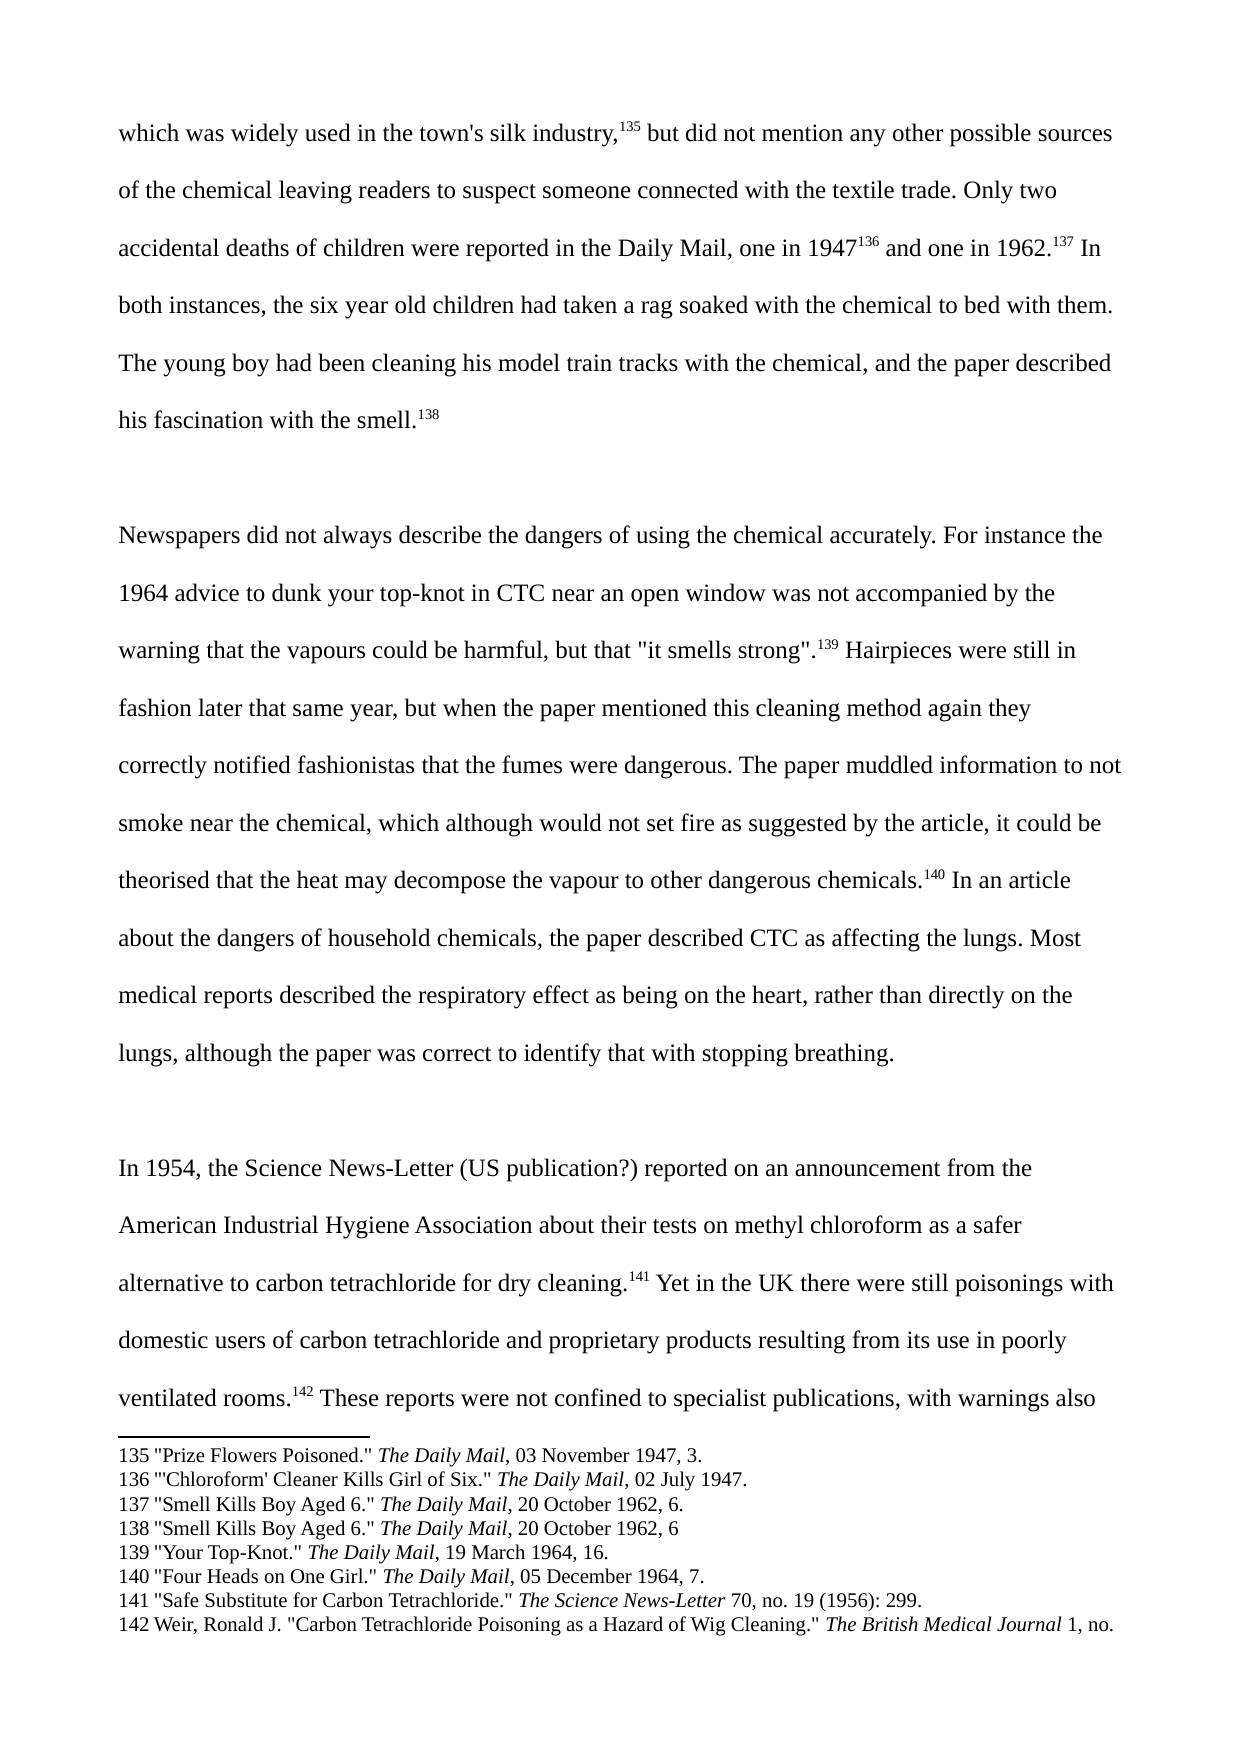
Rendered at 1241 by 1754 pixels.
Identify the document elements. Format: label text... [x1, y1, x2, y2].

text "Smell Kills Boy Aged 6." The Daily Mail, 20 October 1962, 6. [118, 1491, 1122, 1516]
text "Four Heads on One Girl." The Daily Mail, 05 December 1964, 7. [118, 1564, 1122, 1588]
text "Your Top-Knot." The Daily Mail, 19 March 1964, 16. [118, 1539, 1122, 1564]
text "'Chloroform' Cleaner Kills Girl of Six." The Daily Mail, 02 July 1947. [118, 1467, 1122, 1491]
text "Prize Flowers Poisoned." The Daily Mail, 03 November 1947, 3. [118, 1443, 1122, 1467]
text In 1954, the Science News-Letter (US publication?) reported on an announcement from the American Industrial Hygiene Association about their tests on methyl chloroform as a safer alternative to carbon tetrachloride for dry cleaning. Yet in the UK there were still poisonings with domestic users of carbon tetrachloride and proprietary products resulting from its use in poorly ventilated rooms. These reports were not confined to specialist publications, with warnings also [118, 1153, 1122, 1412]
text "Smell Kills Boy Aged 6." The Daily Mail, 20 October 1962, 6 [118, 1516, 1122, 1539]
text "Safe Substitute for Carbon Tetrachloride." The Science News-Letter 70, no. 19 (1956): 299. [118, 1588, 1122, 1612]
text Weir, Ronald J. "Carbon Tetrachloride Poisoning as a Hazard of Wig Cleaning." The British Medical Journal 1, no. [118, 1612, 1122, 1636]
text which was widely used in the town's silk industry, but did not mention any other possible sources of the chemical leaving readers to suspect someone connected with the textile trade. Only two accidental deaths of children were reported in the Daily Mail, one in 1947 and one in 1962. In both instances, the six year old children had taken a rag soaked with the chemical to bed with them. The young boy had been cleaning his model train tracks with the chemical, and the paper described his fascination with the smell. [118, 118, 1122, 434]
text Newspapers did not always describe the dangers of using the chemical accurately. For instance the 1964 advice to dunk your top-knot in CTC near an open window was not accompanied by the warning that the vapours could be harmful, but that "it smells strong". Hairpieces were still in fashion later that same year, but when the paper mentioned this cleaning method again they correctly notified fashionistas that the fumes were dangerous. The paper muddled information to not smoke near the chemical, which although would not set fire as suggested by the article, it could be theorised that the heat may decompose the vapour to other dangerous chemicals. In an article about the dangers of household chemicals, the paper described CTC as affecting the lungs. Most medical reports described the respiratory effect as being on the heart, rather than directly on the lungs, although the paper was correct to identify that with stopping breathing. [118, 521, 1122, 1067]
